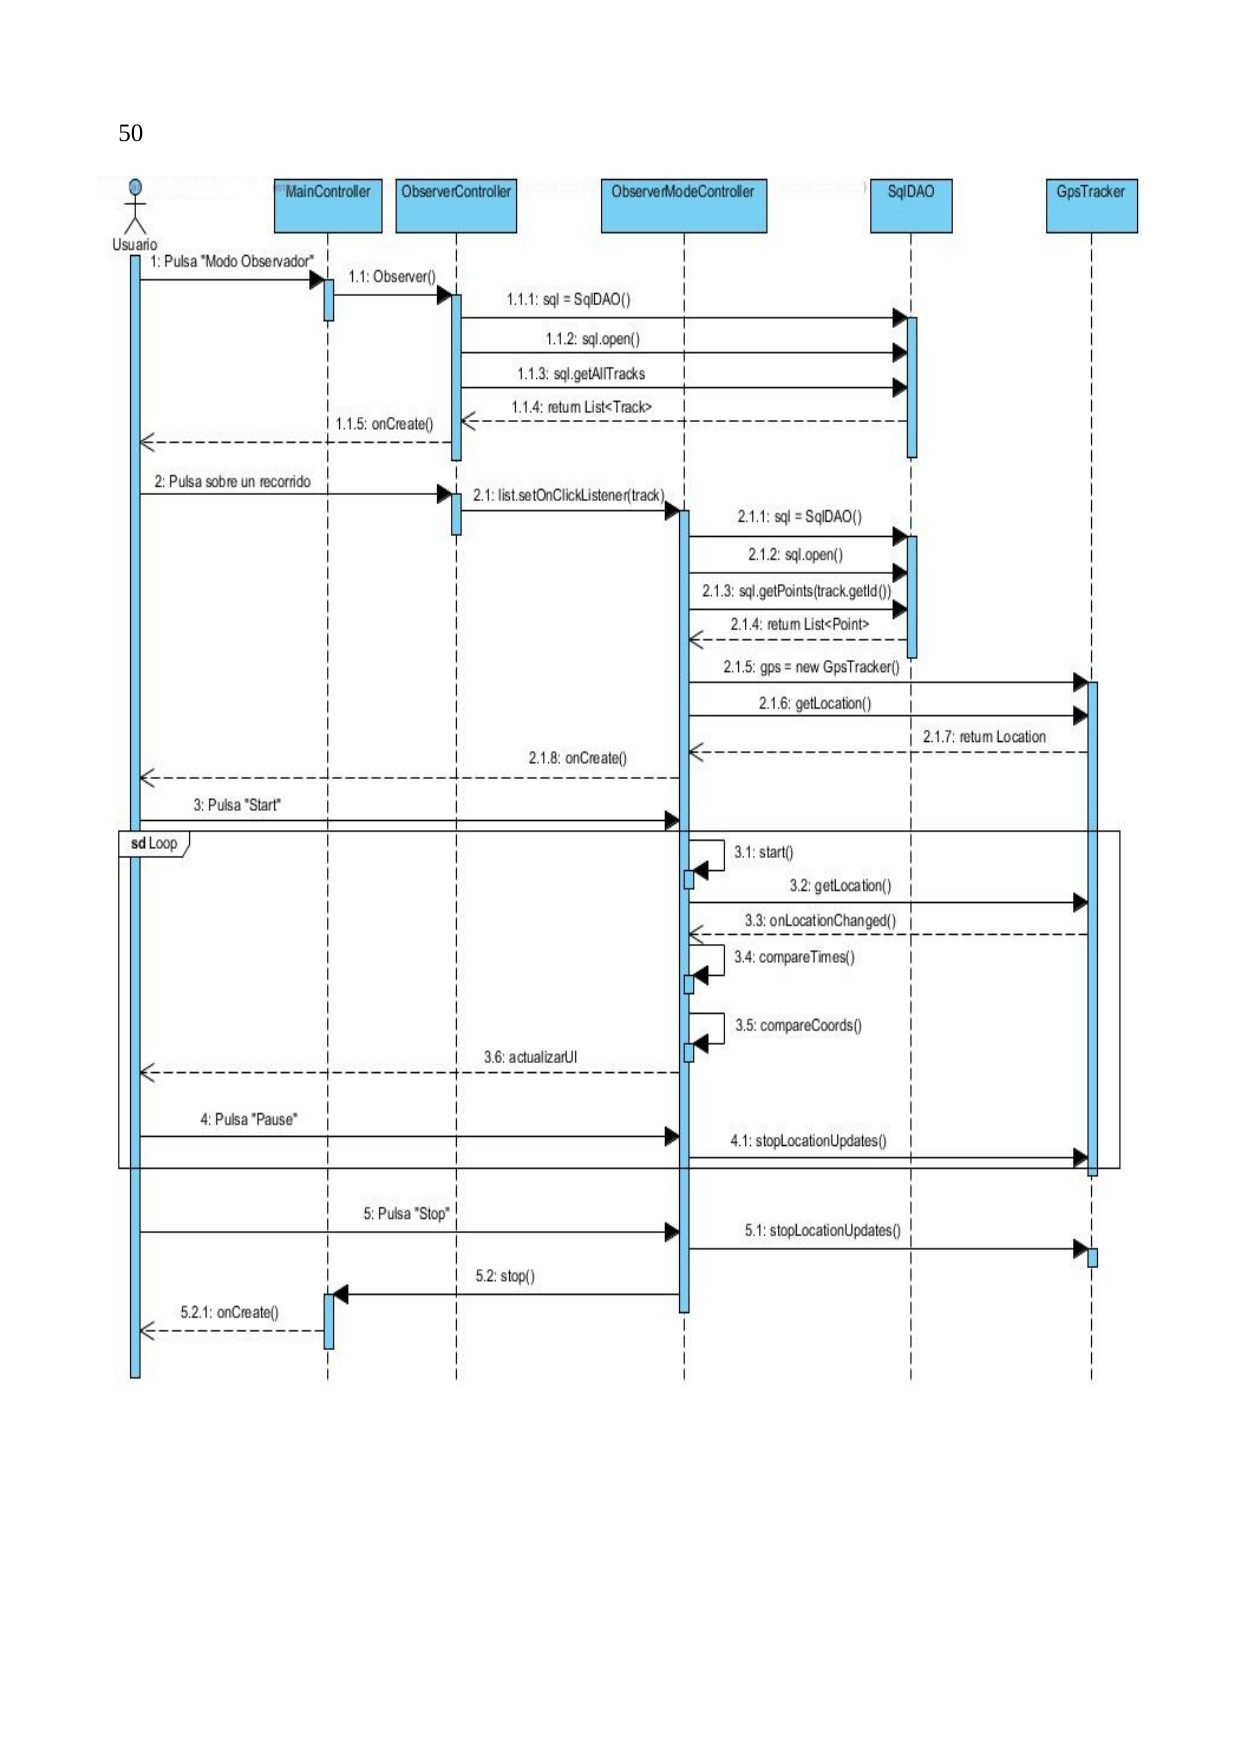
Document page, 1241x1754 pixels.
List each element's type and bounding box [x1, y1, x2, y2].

picture [97, 176, 1143, 1385]
